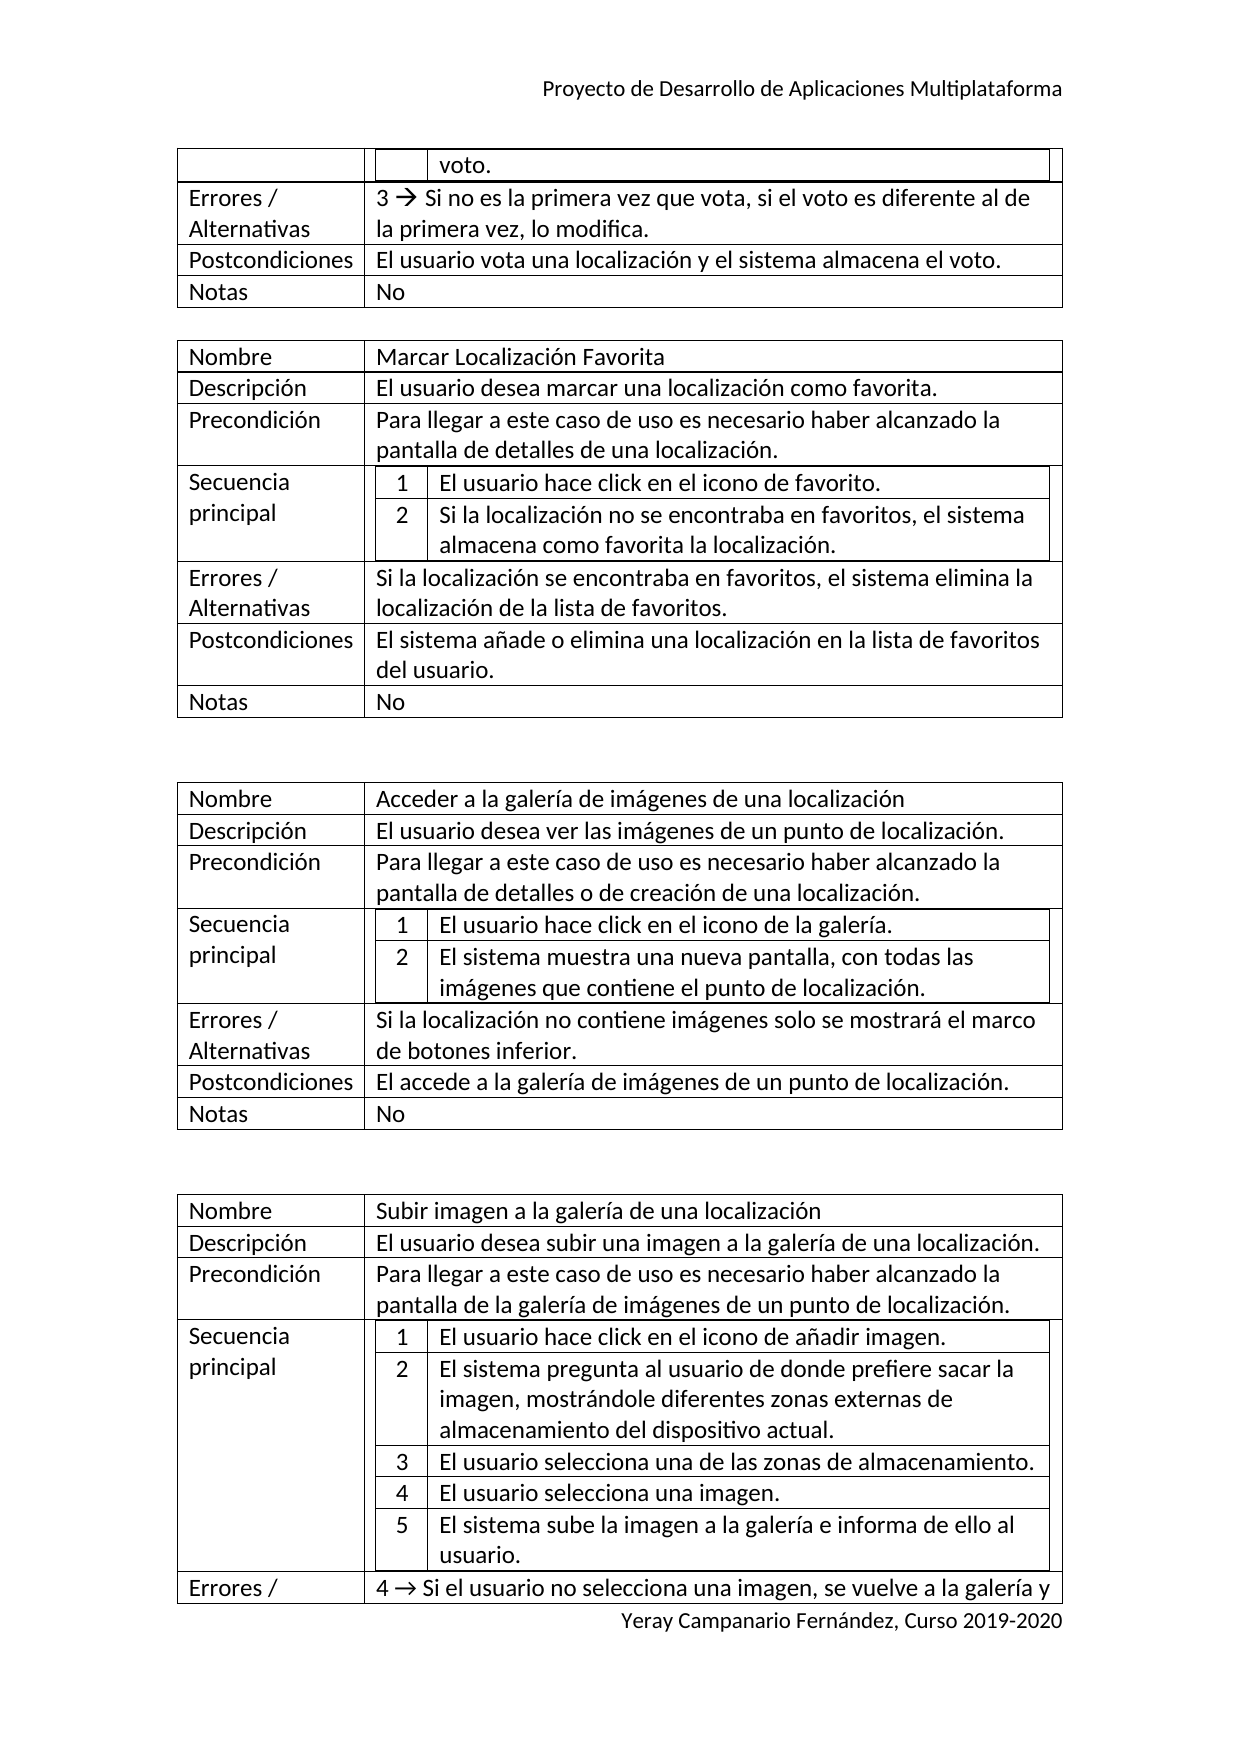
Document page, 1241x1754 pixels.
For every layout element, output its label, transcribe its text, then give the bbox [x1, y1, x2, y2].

table_cell Secuencia principal [178, 909, 364, 1003]
table_header Marcar Localización Favorita [365, 341, 1062, 371]
table_header 1 [376, 467, 427, 498]
table_header Nombre [178, 783, 364, 814]
table_cell [376, 150, 427, 180]
table_cell Precondición [178, 404, 364, 465]
table_header Subir imagen a la galería de una localización [365, 1195, 1062, 1226]
table_cell voto. [428, 150, 1049, 180]
table_cell [1050, 466, 1062, 561]
table_cell Descripción [178, 373, 364, 403]
table_cell Errores / [178, 1572, 364, 1602]
table_header 1 [376, 1321, 427, 1352]
table_cell Errores / Alternativas [178, 183, 364, 243]
table_cell 2 [376, 941, 427, 1002]
table_cell El usuario vota una localización y el sistema almacena el voto. [365, 245, 1062, 275]
table_cell Para llegar a este caso de uso es necesario haber alcanzado la pantalla de detalles o de creación de una localización. [365, 846, 1062, 907]
table_cell 4 → Si el usuario no selecciona una imagen, se vuelve a la galería y [365, 1572, 1062, 1602]
table_cell El sistema sube la imagen a la galería e informa de ello al usuario. [428, 1509, 1049, 1570]
table_cell 3  Si no es la primera vez que vota, si el voto es diferente al de la primera vez, lo modifica. [365, 183, 1062, 243]
table_cell Notas [178, 1098, 364, 1128]
table_cell El sistema muestra una nueva pantalla, con todas las imágenes que contiene el punto de localización. [428, 941, 1049, 1002]
table_header El usuario hace click en el icono de la galería. [428, 910, 1049, 940]
table_cell Para llegar a este caso de uso es necesario haber alcanzado la pantalla de detalles de una localización. [365, 404, 1062, 465]
table_cell [365, 909, 375, 1003]
table_cell El usuario selecciona una de las zonas de almacenamiento. [428, 1446, 1049, 1476]
table_header Nombre [178, 341, 364, 371]
table_cell El sistema pregunta al usuario de donde prefiere sacar la imagen, mostrándole diferentes zonas externas de almacenamiento del dispositivo actual. [428, 1353, 1049, 1444]
table_cell [1050, 149, 1062, 181]
table_cell Secuencia principal [178, 1320, 364, 1571]
table_cell 5 [376, 1509, 427, 1570]
table_cell Para llegar a este caso de uso es necesario haber alcanzado la pantalla de la galería de imágenes de un punto de localización. [365, 1258, 1062, 1319]
table_cell [365, 149, 375, 181]
table_cell El accede a la galería de imágenes de un punto de localización. [365, 1066, 1062, 1097]
table_cell 2 [376, 499, 427, 560]
table_cell Notas [178, 276, 364, 307]
table_cell Si la localización no contiene imágenes solo se mostrará el marco de botones inferior. [365, 1004, 1062, 1065]
table_cell Notas [178, 686, 364, 717]
table_cell Postcondiciones [178, 624, 364, 685]
table_cell El usuario desea ver las imágenes de un punto de localización. [365, 815, 1062, 845]
table_header 1 [376, 910, 427, 940]
table_cell [365, 466, 375, 561]
table_cell Precondición [178, 1258, 364, 1319]
table_cell Postcondiciones [178, 1066, 364, 1097]
table_cell Secuencia principal [178, 466, 364, 561]
table_cell Errores / Alternativas [178, 1004, 364, 1065]
table_cell Descripción [178, 815, 364, 845]
table_cell Descripción [178, 1227, 364, 1257]
table_cell [365, 1320, 375, 1571]
table_cell [1050, 1320, 1062, 1571]
table_cell 3 [376, 1446, 427, 1476]
table_cell Precondición [178, 846, 364, 907]
table_header Acceder a la galería de imágenes de una localización [365, 783, 1062, 814]
table_cell No [365, 276, 1062, 307]
table_cell No [365, 686, 1062, 717]
table_cell 4 [376, 1477, 427, 1508]
table_cell [1050, 909, 1062, 1003]
table_cell El usuario desea subir una imagen a la galería de una localización. [365, 1227, 1062, 1257]
table_cell Errores / Alternativas [178, 562, 364, 623]
table_header Nombre [178, 1195, 364, 1226]
table_cell El sistema añade o elimina una localización en la lista de favoritos del usuario. [365, 624, 1062, 685]
table_cell El usuario selecciona una imagen. [428, 1477, 1049, 1508]
table_cell [178, 149, 364, 181]
table_cell Si la localización se encontraba en favoritos, el sistema elimina la localización de la lista de favoritos. [365, 562, 1062, 623]
table_cell Postcondiciones [178, 245, 364, 275]
table_header El usuario hace click en el icono de añadir imagen. [428, 1321, 1049, 1352]
table_header El usuario hace click en el icono de favorito. [428, 467, 1049, 498]
table_cell 2 [376, 1353, 427, 1444]
table_cell No [365, 1098, 1062, 1128]
table_cell El usuario desea marcar una localización como favorita. [365, 373, 1062, 403]
table_cell Si la localización no se encontraba en favoritos, el sistema almacena como favorita la localización. [428, 499, 1049, 560]
